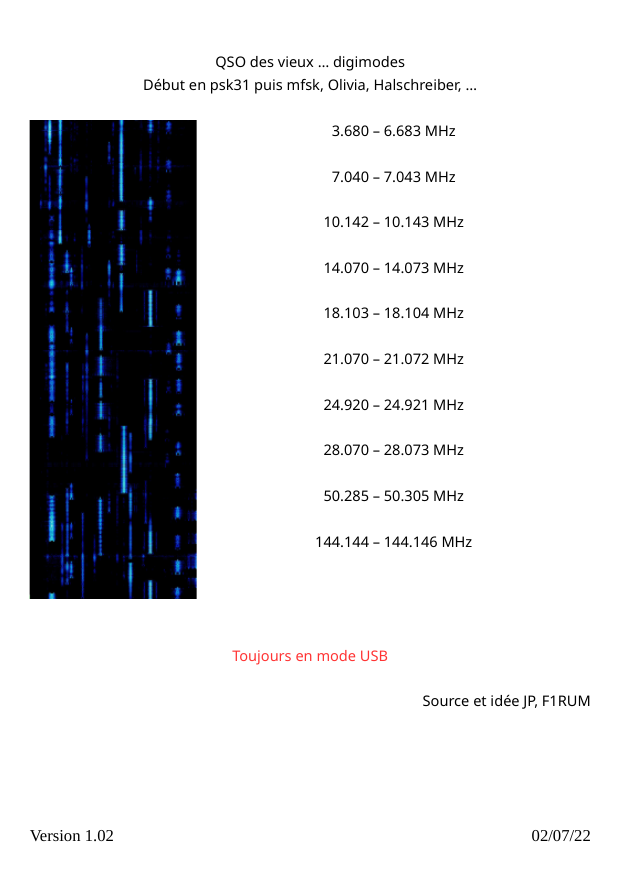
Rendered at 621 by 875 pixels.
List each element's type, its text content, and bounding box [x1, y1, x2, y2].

text Début en psk31 puis mfsk, Olivia, Halschreiber, … [29, 75, 591, 95]
text 7.040 – 7.043 MHz [197, 166, 591, 186]
text 50.285 – 50.305 MHz [197, 486, 591, 506]
text Toujours en mode USB [29, 645, 591, 665]
text 10.142 – 10.143 MHz [197, 212, 591, 232]
text Source et idée JP, F1RUM [29, 691, 591, 711]
text 28.070 – 28.073 MHz [197, 440, 591, 460]
text 24.920 – 24.921 MHz [197, 394, 591, 414]
text 14.070 – 14.073 MHz [197, 258, 591, 277]
text 3.680 – 6.683 MHz [197, 121, 591, 141]
text 144.144 – 144.146 MHz [197, 531, 591, 551]
text 18.103 – 18.104 MHz [197, 303, 591, 323]
text QSO des vieux … digimodes [29, 52, 591, 72]
text 21.070 – 21.072 MHz [197, 349, 591, 369]
picture [29, 120, 197, 599]
